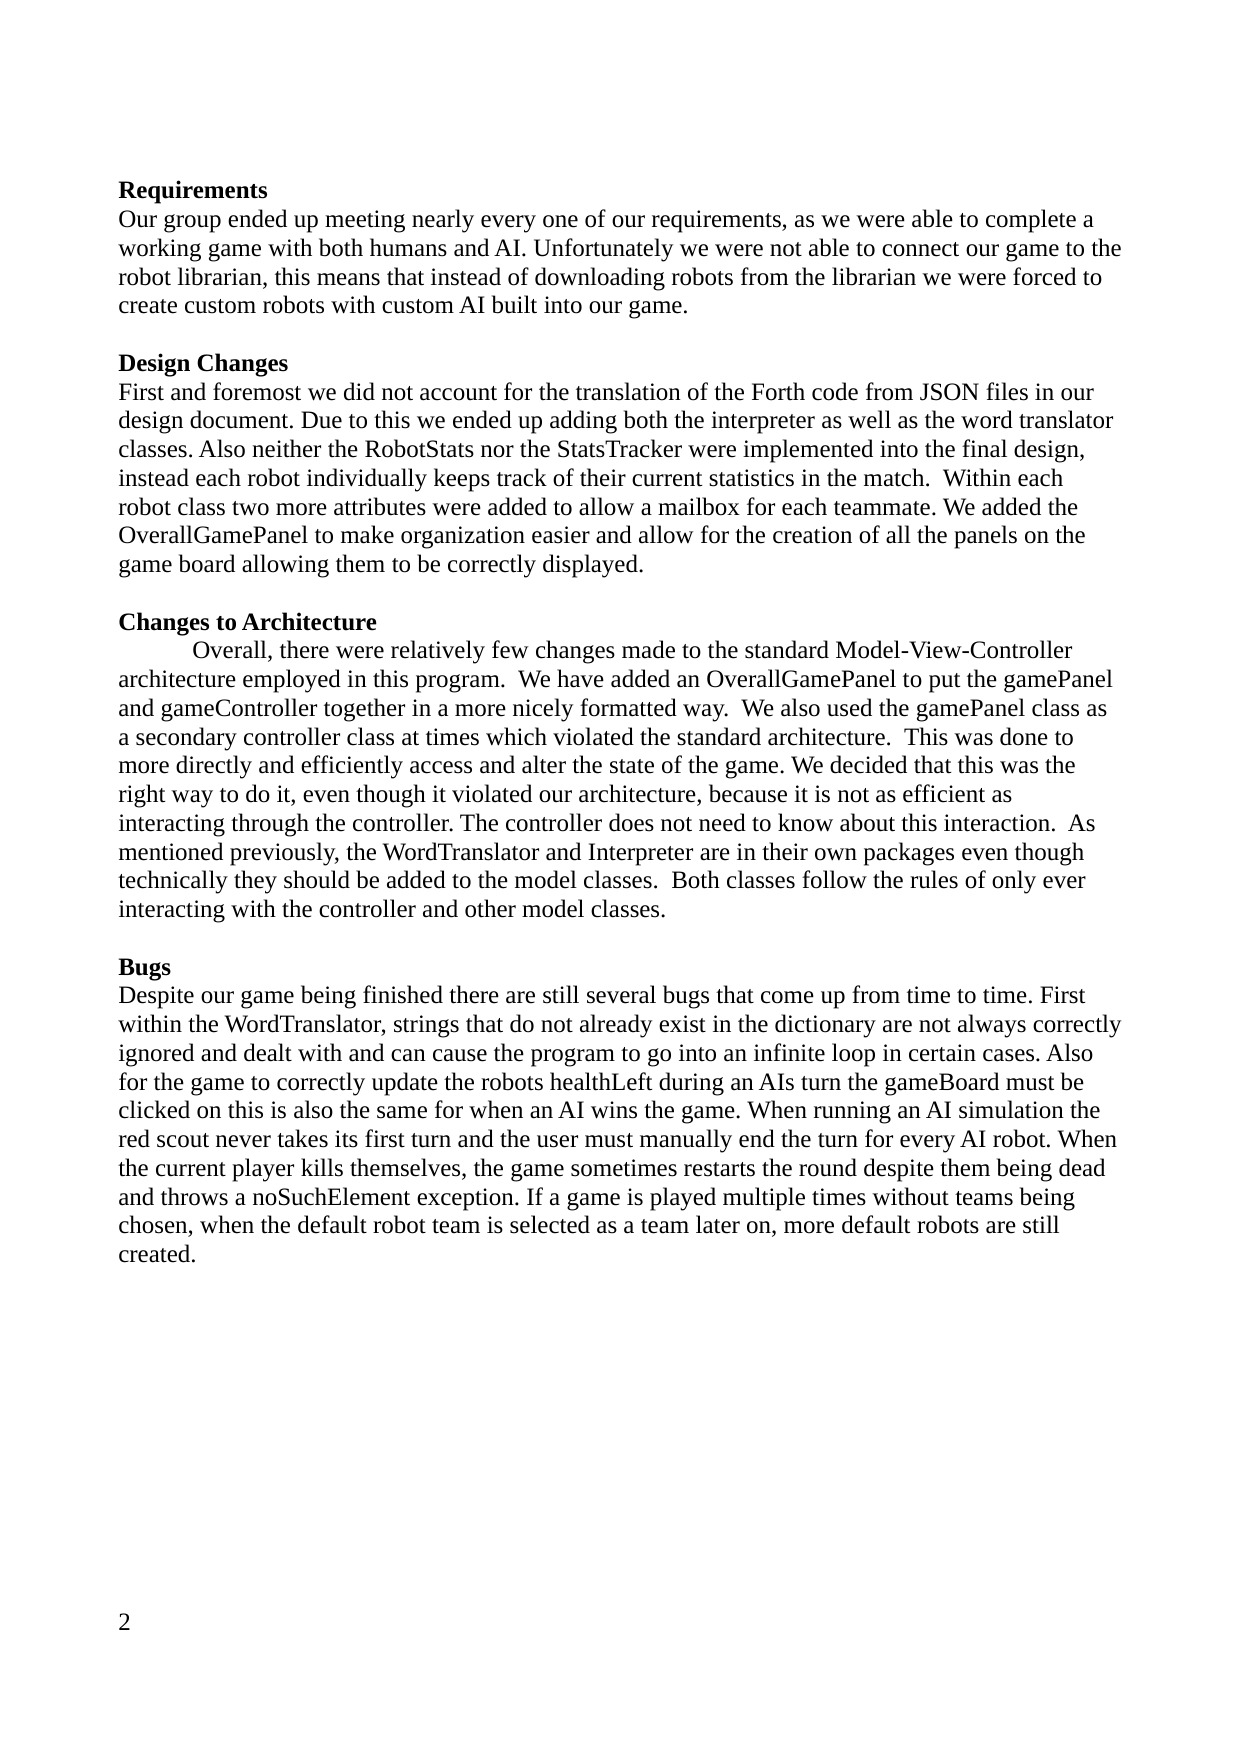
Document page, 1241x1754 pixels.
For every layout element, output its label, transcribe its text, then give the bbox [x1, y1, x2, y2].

text Overall, there were relatively few changes made to the standard Model-View-Controller architecture employed in this program. We have added an OverallGamePanel to put the gamePanel and gameController together in a more nicely formatted way. We also used the gamePanel class as a secondary controller class at times which violated the standard architecture. This was done to more directly and efficiently access and alter the state of the game. We decided that this was the right way to do it, even though it violated our architecture, because it is not as efficient as interacting through the controller. The controller does not need to know about this interaction. As mentioned previously, the WordTranslator and Interpreter are in their own packages even though technically they should be added to the model classes. Both classes follow the rules of only ever interacting with the controller and other model classes. [118, 636, 1122, 923]
text Our group ended up meeting nearly every one of our requirements, as we were able to complete a working game with both humans and AI. Unfortunately we were not able to connect our game to the robot librarian, this means that instead of downloading robots from the librarian we were forced to create custom robots with custom AI built into our game. [118, 204, 1122, 319]
text Requirements [118, 176, 1122, 204]
text Despite our game being finished there are still several bugs that come up from time to time. First within the WordTranslator, strings that do not already exist in the dictionary are not always correctly ignored and dealt with and can cause the program to go into an infinite loop in certain cases. Also for the game to correctly update the robots healthLeft during an AIs turn the gameBoard must be clicked on this is also the same for when an AI wins the game. When running an AI simulation the red scout never takes its first turn and the user must manually end the turn for every AI robot. When the current player kills themselves, the game sometimes restarts the round despite them being dead and throws a noSuchElement exception. If a game is played multiple times without teams being chosen, when the default robot team is selected as a team later on, more default robots are still created. [118, 981, 1122, 1268]
text Bugs [118, 952, 1122, 981]
text Design Changes [118, 348, 1122, 377]
text Changes to Architecture [118, 607, 1122, 636]
text First and foremost we did not account for the translation of the Forth code from JSON files in our design document. Due to this we ended up adding both the interpreter as well as the word translator classes. Also neither the RobotStats nor the StatsTracker were implemented into the final design, instead each robot individually keeps track of their current statistics in the match. Within each robot class two more attributes were added to allow a mailbox for each teammate. We added the OverallGamePanel to make organization easier and allow for the creation of all the panels on the game board allowing them to be correctly displayed. [118, 377, 1122, 578]
